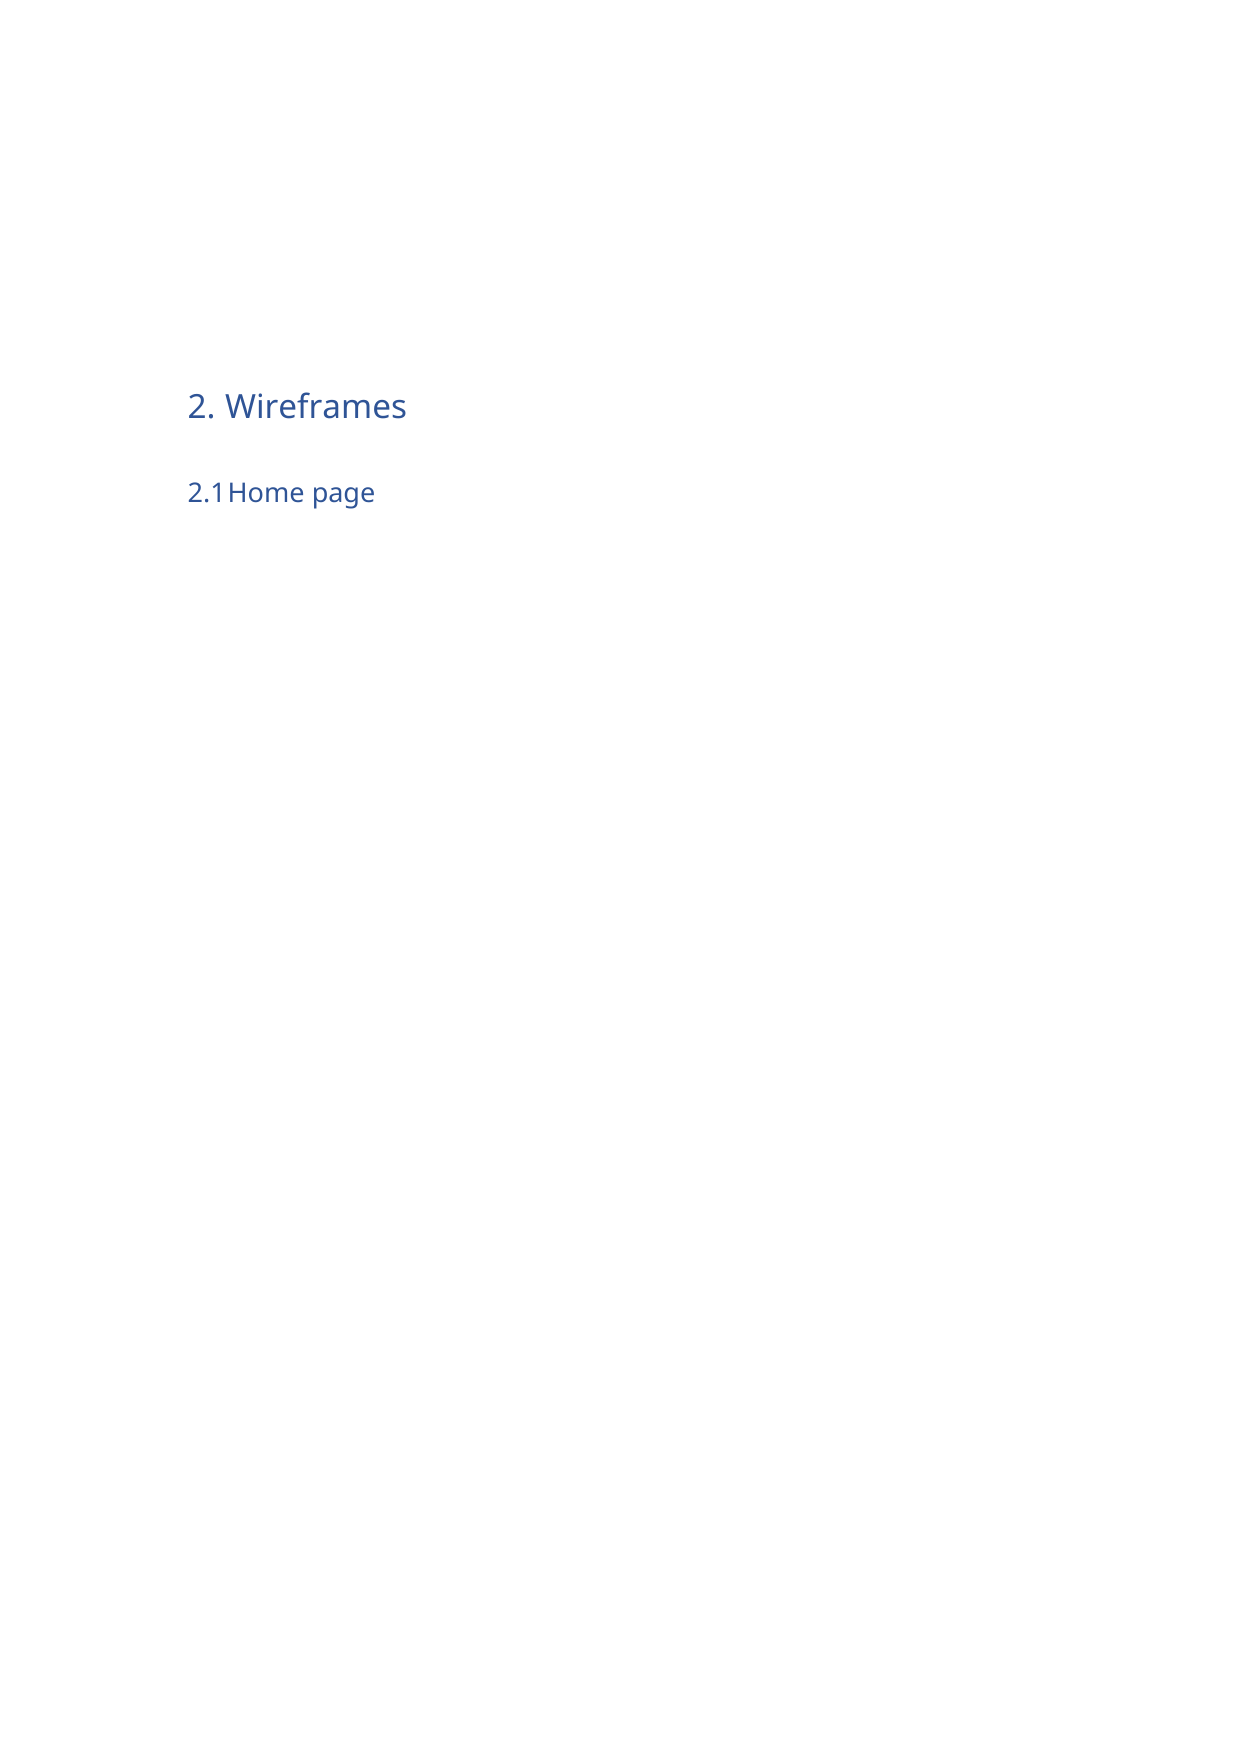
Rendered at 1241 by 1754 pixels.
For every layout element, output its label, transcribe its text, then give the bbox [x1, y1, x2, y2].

subtitle Home page [187, 473, 1090, 510]
subtitle Wireframes [187, 383, 1090, 429]
